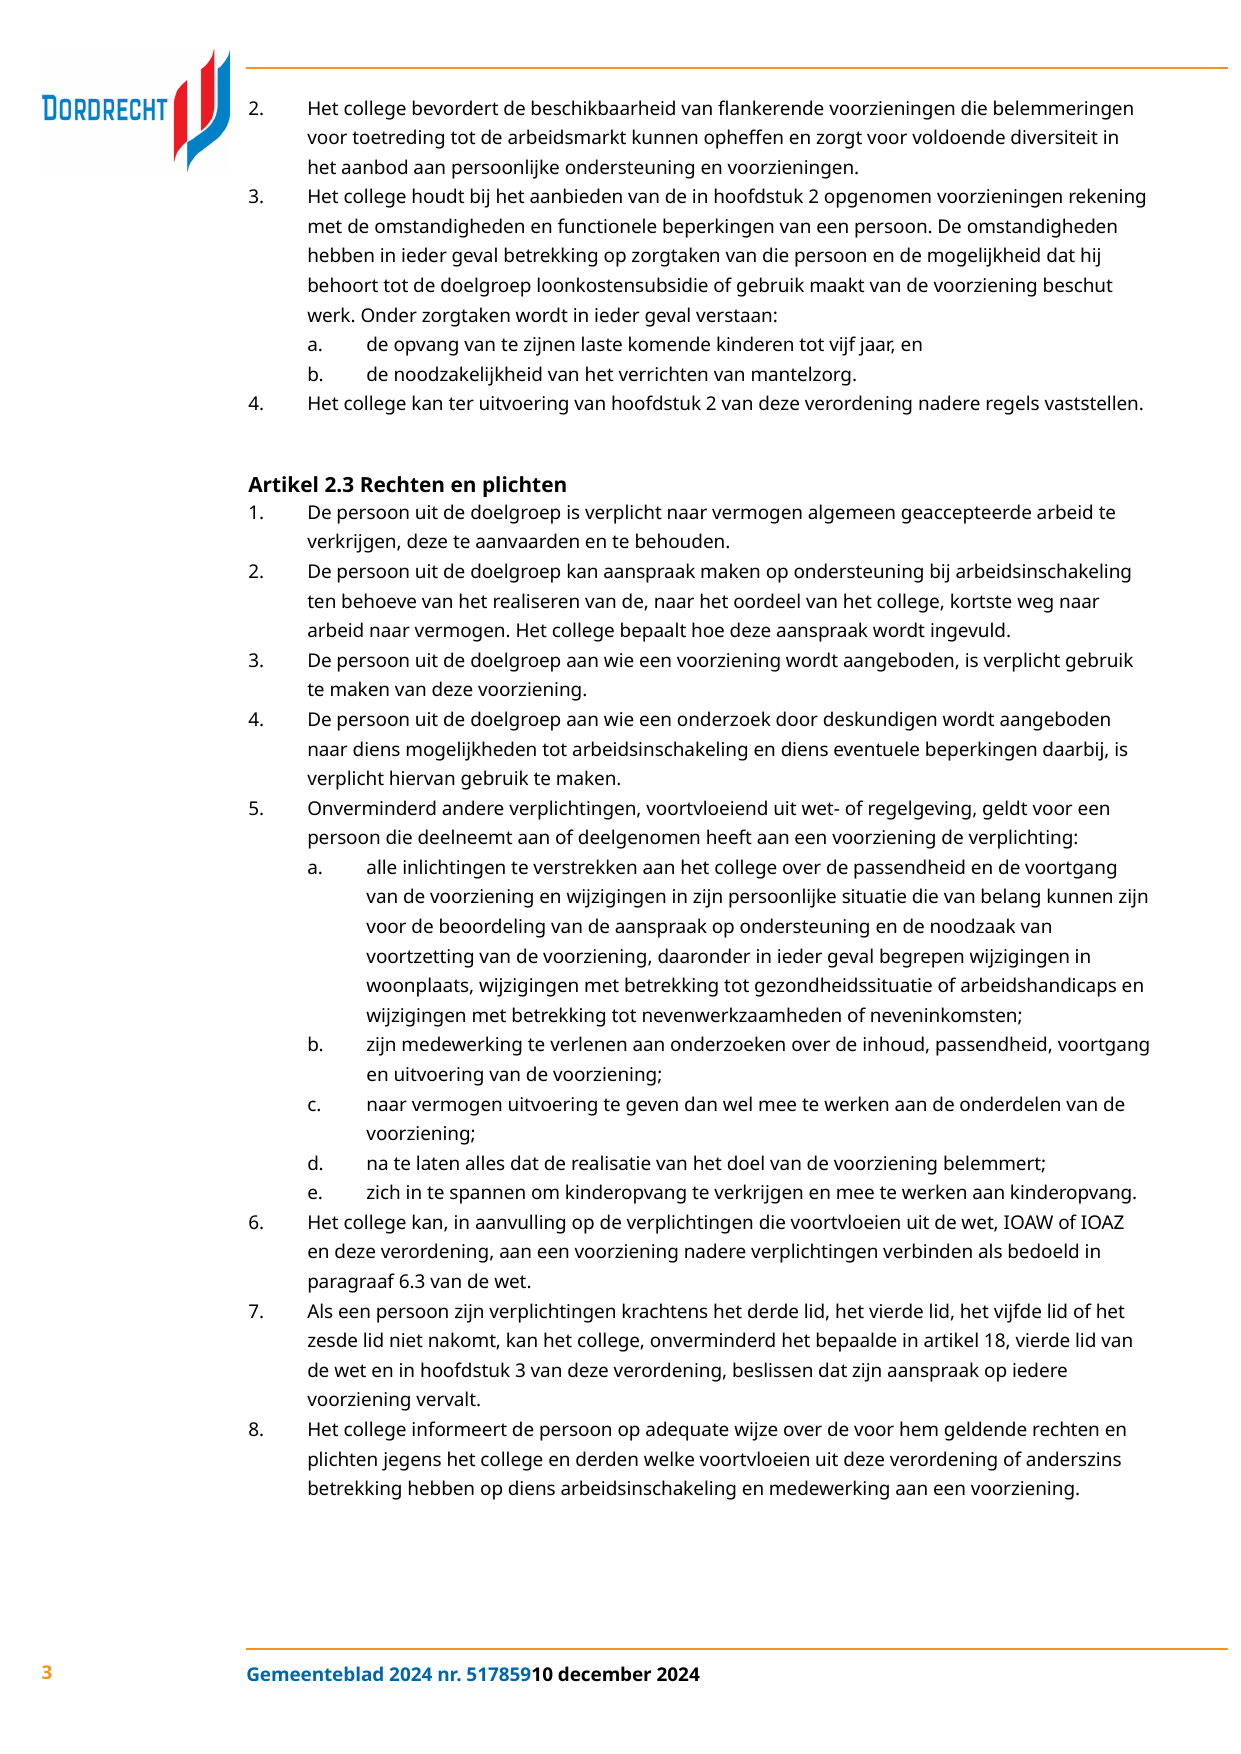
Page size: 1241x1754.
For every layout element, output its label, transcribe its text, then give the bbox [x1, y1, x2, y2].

list Als een persoon zijn verplichtingen krachtens het derde lid, het vierde lid, het vijfde lid of het zesde lid niet nakomt, kan het college, onverminderd het bepaalde in artikel 18, vierde lid van de wet en in hoofdstuk 3 van deze verordening, beslissen dat zijn aanspraak op iedere voorziening vervalt. [248, 1298, 1152, 1412]
list De persoon uit de doelgroep aan wie een onderzoek door deskundigen wordt aangeboden naar diens mogelijkheden tot arbeidsinschakeling en diens eventuele beperkingen daarbij, is verplicht hiervan gebruik te maken. [248, 706, 1152, 791]
list Het college bevordert de beschikbaarheid van flankerende voorzieningen die belemmeringen voor toetreding tot de arbeidsmarkt kunnen opheffen en zorgt voor voldoende diversiteit in het aanbod aan persoonlijke ondersteuning en voorzieningen. [248, 95, 1152, 180]
list De persoon uit de doelgroep kan aanspraak maken op ondersteuning bij arbeidsinschakeling ten behoeve van het realiseren van de, naar het oordeel van het college, kortste weg naar arbeid naar vermogen. Het college bepaalt hoe deze aanspraak wordt ingevuld. [248, 558, 1152, 643]
list naar vermogen uitvoering te geven dan wel mee te werken aan de onderdelen van de voorziening; [307, 1091, 1152, 1146]
list Onverminderd andere verplichtingen, voortvloeiend uit wet- of regelgeving, geldt voor een persoon die deelneemt aan of deelgenomen heeft aan een voorziening de verplichting: [248, 795, 1152, 850]
list Het college kan ter uitvoering van hoofdstuk 2 van deze verordening nadere regels vaststellen. [248, 391, 1152, 416]
list De persoon uit de doelgroep aan wie een voorziening wordt aangeboden, is verplicht gebruik te maken van deze voorziening. [248, 647, 1152, 702]
list De persoon uit de doelgroep is verplicht naar vermogen algemeen geaccepteerde arbeid te verkrijgen, deze te aanvaarden en te behouden. [248, 499, 1152, 554]
text Artikel 2.3 Rechten en plichten [248, 471, 1152, 499]
list Het college informeert de persoon op adequate wijze over de voor hem geldende rechten en plichten jegens het college en derden welke voortvloeien uit deze verordening of anderszins betrekking hebben op diens arbeidsinschakeling en medewerking aan een voorziening. [248, 1416, 1152, 1501]
list de opvang van te zijnen laste komende kinderen tot vijf jaar, en [307, 331, 1152, 357]
list Het college kan, in aanvulling op de verplichtingen die voortvloeien uit de wet, IOAW of IOAZ en deze verordening, aan een voorziening nadere verplichtingen verbinden als bedoeld in paragraaf 6.3 van de wet. [248, 1209, 1152, 1294]
picture [41, 47, 231, 172]
list Het college houdt bij het aanbieden van de in hoofdstuk 2 opgenomen voorzieningen rekening met de omstandigheden en functionele beperkingen van een persoon. De omstandigheden hebben in ieder geval betrekking op zorgtaken van die persoon en de mogelijkheid dat hij behoort tot de doelgroep loonkostensubsidie of gebruik maakt van de voorziening beschut werk. Onder zorgtaken wordt in ieder geval verstaan: [248, 183, 1152, 328]
list na te laten alles dat de realisatie van het doel van de voorziening belemmert; [307, 1150, 1152, 1176]
list zijn medewerking te verlenen aan onderzoeken over de inhoud, passendheid, voortgang en uitvoering van de voorziening; [307, 1032, 1152, 1087]
list alle inlichtingen te verstrekken aan het college over de passendheid en de voortgang van de voorziening en wijzigingen in zijn persoonlijke situatie die van belang kunnen zijn voor de beoordeling van de aanspraak op ondersteuning en de noodzaak van voortzetting van de voorziening, daaronder in ieder geval begrepen wijzigingen in woonplaats, wijzigingen met betrekking tot gezondheidssituatie of arbeidshandicaps en wijzigingen met betrekking tot nevenwerkzaamheden of neveninkomsten; [307, 854, 1152, 1028]
list zich in te spannen om kinderopvang te verkrijgen en mee te werken aan kinderopvang. [307, 1179, 1152, 1205]
list de noodzakelijkheid van het verrichten van mantelzorg. [307, 361, 1152, 387]
